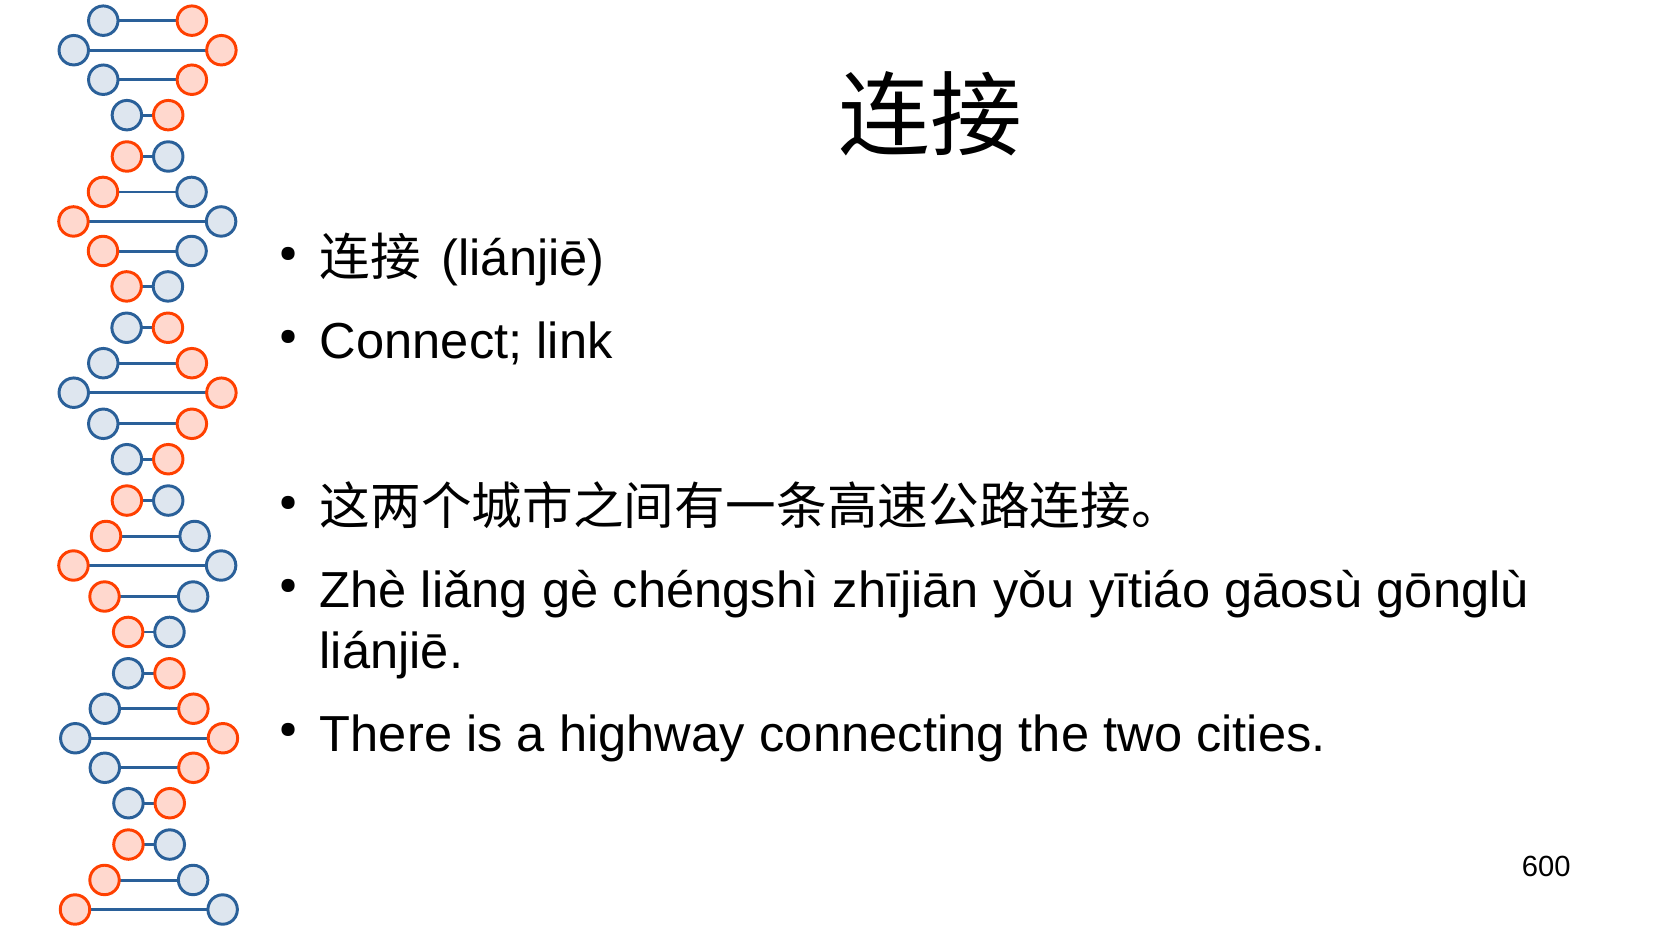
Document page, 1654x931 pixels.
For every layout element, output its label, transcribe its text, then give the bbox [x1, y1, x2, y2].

title 连接 [265, 35, 1595, 189]
list 连接 (liánjiē) Connect; link 这两个城市之间有一条高速公路连接。 Zhè liǎng gè chéngshì zhījiān yǒu yītiáo gāosù gōnglù liánjiē. There is a highway connecting the two cities. [265, 224, 1595, 764]
